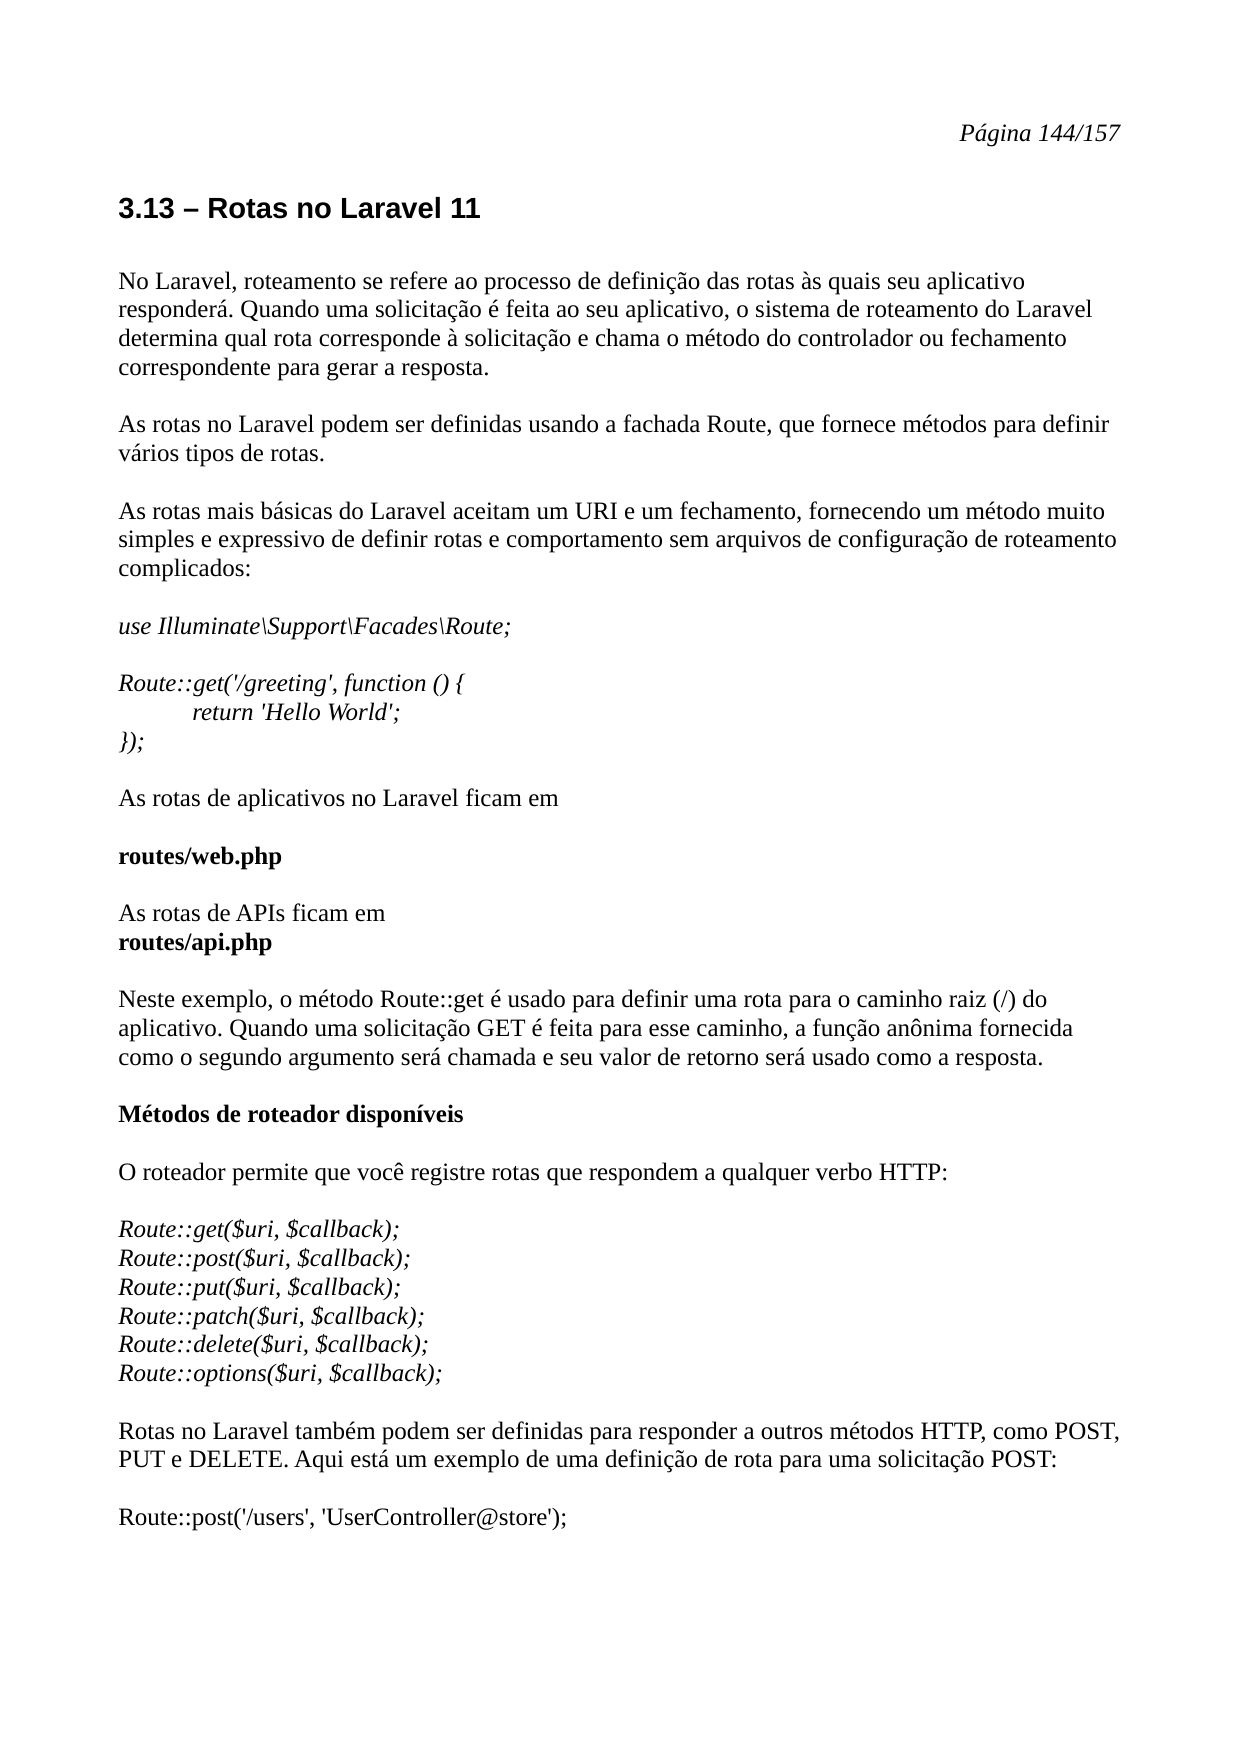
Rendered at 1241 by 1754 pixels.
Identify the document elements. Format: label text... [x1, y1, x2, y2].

text As rotas mais básicas do Laravel aceitam um URI e um fechamento, fornecendo um método muito simples e expressivo de definir rotas e comportamento sem arquivos de configuração de roteamento complicados: [118, 496, 1122, 582]
text Neste exemplo, o método Route::get é usado para definir uma rota para o caminho raiz (/) do aplicativo. Quando uma solicitação GET é feita para esse caminho, a função anônima fornecida como o segundo argumento será chamada e seu valor de retorno será usado como a resposta. [118, 984, 1122, 1071]
text Route::put($uri, $callback); [118, 1272, 1122, 1301]
text No Laravel, roteamento se refere ao processo de definição das rotas às quais seu aplicativo responderá. Quando uma solicitação é feita ao seu aplicativo, o sistema de roteamento do Laravel determina qual rota corresponde à solicitação e chama o método do controlador ou fechamento correspondente para gerar a resposta. [118, 266, 1122, 381]
text O roteador permite que você registre rotas que respondem a qualquer verbo HTTP: [118, 1157, 1122, 1186]
text use Illuminate\Support\Facades\Route; [118, 611, 1122, 639]
text Route::post($uri, $callback); [118, 1243, 1122, 1272]
text As rotas de aplicativos no Laravel ficam em [118, 783, 1122, 812]
text As rotas de APIs ficam em [118, 898, 1122, 927]
text routes/web.php [118, 841, 1122, 869]
text Rotas no Laravel também podem ser definidas para responder a outros métodos HTTP, como POST, PUT e DELETE. Aqui está um exemplo de uma definição de rota para uma solicitação POST: [118, 1416, 1122, 1473]
text Route::patch($uri, $callback); [118, 1301, 1122, 1329]
text Route::post('/users', 'UserController@store'); [118, 1502, 1122, 1531]
text }); [118, 726, 1122, 754]
text Route::get('/greeting', function () { [118, 668, 1122, 697]
text Métodos de roteador disponíveis [118, 1099, 1122, 1128]
text Route::delete($uri, $callback); [118, 1329, 1122, 1358]
text routes/api.php [118, 927, 1122, 956]
text Route::options($uri, $callback); [118, 1358, 1122, 1387]
text Route::get($uri, $callback); [118, 1214, 1122, 1243]
text return 'Hello World'; [118, 697, 1122, 726]
text As rotas no Laravel podem ser definidas usando a fachada Route, que fornece métodos para definir vários tipos de rotas. [118, 409, 1122, 467]
subtitle 3.13 – Rotas no Laravel 11 [118, 191, 1122, 224]
